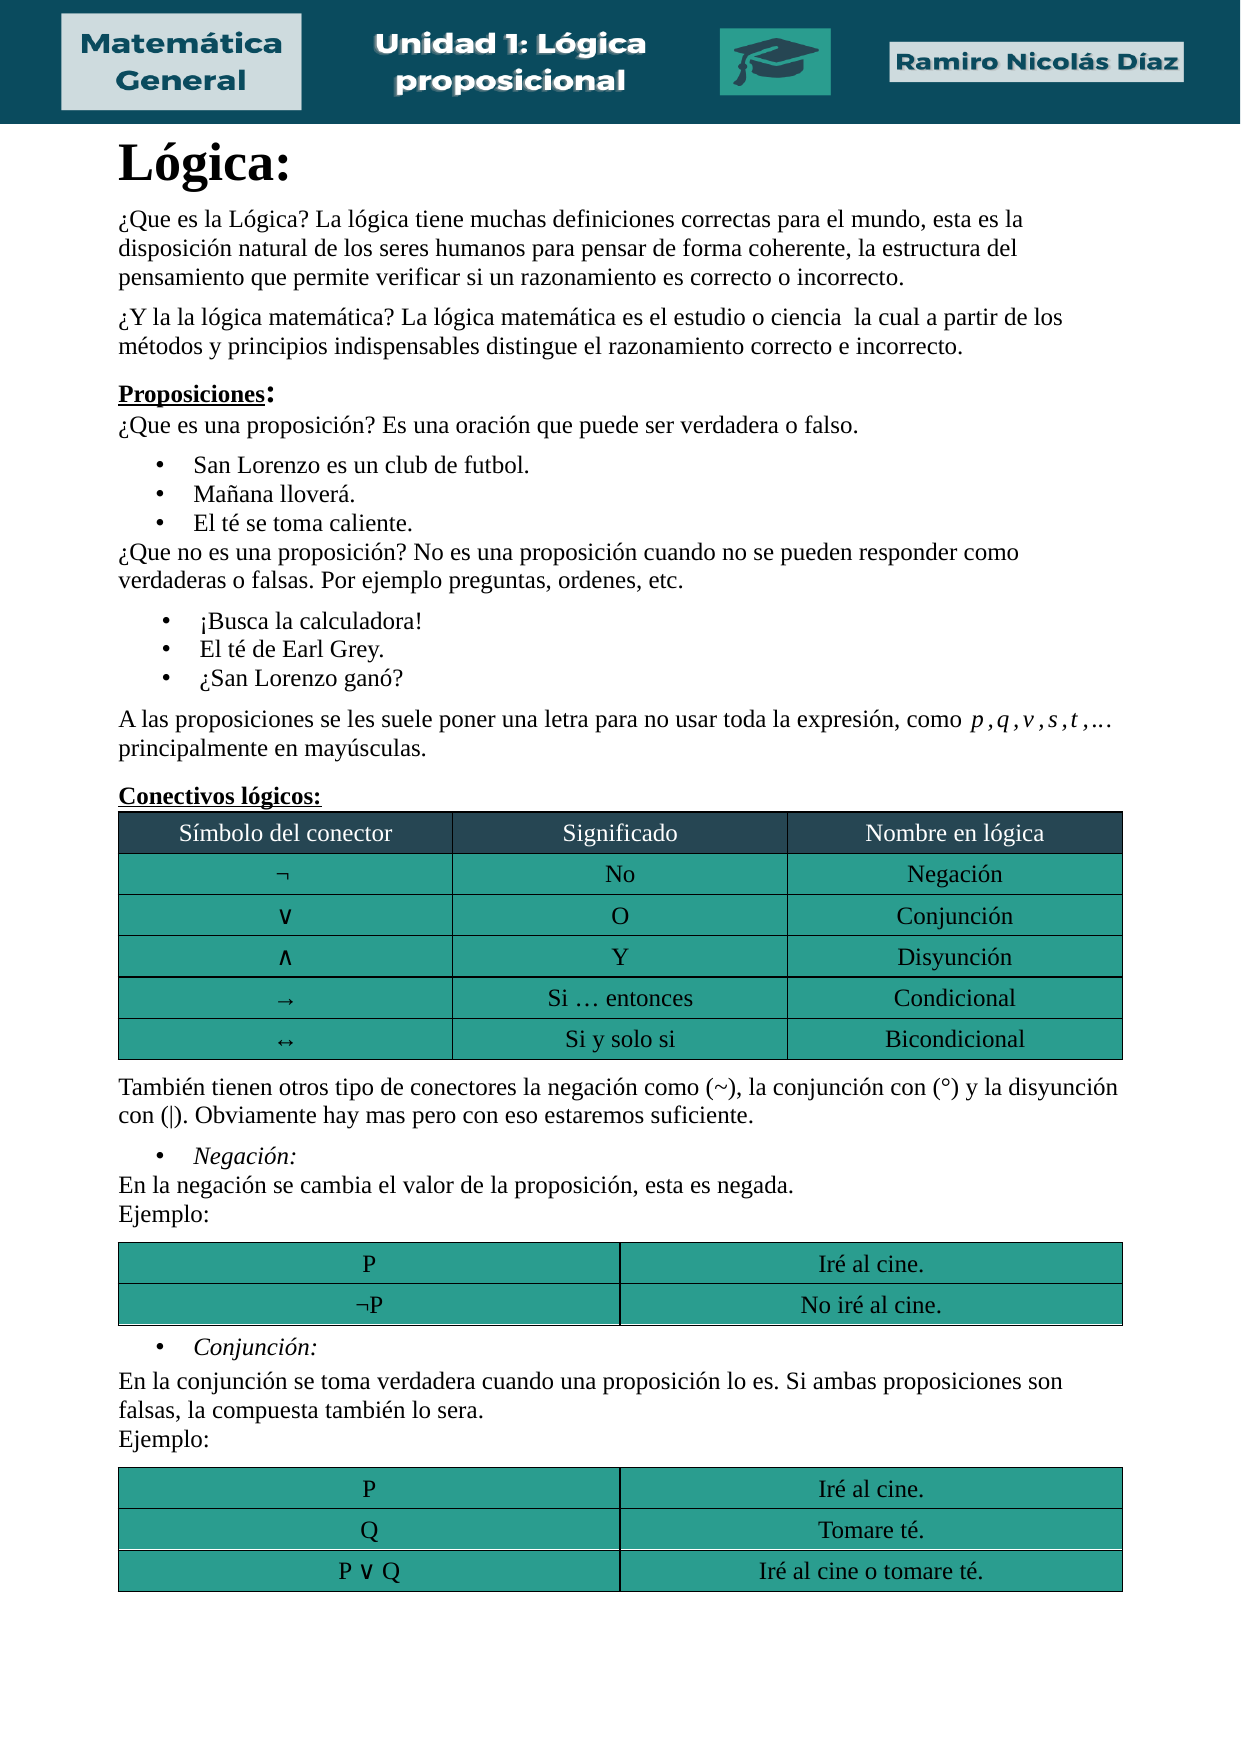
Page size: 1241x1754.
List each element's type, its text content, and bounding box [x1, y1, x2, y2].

text Ejemplo: [118, 1199, 1122, 1227]
table_cell Condicional [788, 978, 1122, 1018]
subtitle Proposiciones: [118, 371, 1122, 410]
table_header Nombre en lógica [788, 813, 1122, 853]
table_cell Bicondicional [788, 1019, 1122, 1059]
list Mañana lloverá. [156, 479, 1122, 508]
table_cell Si y solo si [453, 1019, 787, 1059]
text ¿Que no es una proposición? No es una proposición cuando no se pueden responder como verdaderas o falsas. Por ejemplo preguntas, ordenes, etc. [118, 537, 1122, 594]
subtitle Conectivos lógicos: [118, 773, 1122, 811]
text En la conjunción se toma verdadera cuando una proposición lo es. Si ambas proposiciones son falsas, la compuesta también lo sera. [118, 1366, 1122, 1424]
list ¿San Lorenzo ganó? [162, 663, 1122, 692]
table_cell ∨ [119, 895, 452, 935]
table_cell ↔ [119, 1019, 452, 1059]
table_header P [119, 1468, 619, 1508]
table_cell No iré al cine. [621, 1284, 1122, 1324]
text Ejemplo: [118, 1424, 1122, 1452]
table_cell Tomare té. [621, 1509, 1122, 1549]
list El té se toma caliente. [156, 508, 1122, 537]
text También tienen otros tipo de conectores la negación como (~), la conjunción con (°) y la disyunción con (|). Obviamente hay mas pero con eso estaremos suficiente. [118, 1072, 1122, 1129]
text En la negación se cambia el valor de la proposición, esta es negada. [118, 1170, 1122, 1199]
table_cell Iré al cine o tomare té. [621, 1551, 1122, 1591]
table_cell Si … entonces [453, 978, 787, 1018]
list San Lorenzo es un club de futbol. [156, 450, 1122, 479]
list Conjunción: [156, 1332, 1122, 1360]
picture [0, 0, 1241, 124]
table_cell Conjunción [788, 895, 1122, 935]
table_cell → [119, 978, 452, 1018]
table_cell ∧ [119, 936, 452, 976]
table_cell ¬ [119, 854, 452, 894]
table_cell O [453, 895, 787, 935]
table_header P [119, 1243, 619, 1283]
text A las proposiciones se les suele poner una letra para no usar toda la expresión, como principalmente en mayúsculas. [118, 704, 1122, 761]
table_cell P ∨ Q [119, 1551, 619, 1591]
table_cell No [453, 854, 787, 894]
text ¿Que es la Lógica? La lógica tiene muchas definiciones correctas para el mundo, esta es la disposición natural de los seres humanos para pensar de forma coherente, la estructura del pensamiento que permite verificar si un razonamiento es correcto o incorrecto. [118, 204, 1122, 290]
list El té de Earl Grey. [162, 634, 1122, 663]
table_cell Q [119, 1509, 619, 1549]
subtitle Lógica: [118, 130, 1122, 192]
table_cell Disyunción [788, 936, 1122, 976]
list ¡Busca la calculadora! [162, 606, 1122, 634]
table_header Significado [453, 813, 787, 853]
table_header Iré al cine. [621, 1243, 1122, 1283]
text ¿Que es una proposición? Es una oración que puede ser verdadera o falso. [118, 410, 1122, 438]
table_header Símbolo del conector [119, 813, 452, 853]
table_cell Y [453, 936, 787, 976]
table_cell Negación [788, 854, 1122, 894]
list Negación: [156, 1141, 1122, 1170]
text ¿Y la la lógica matemática? La lógica matemática es el estudio o ciencia la cual a partir de los métodos y principios indispensables distingue el razonamiento correcto e incorrecto. [118, 302, 1122, 360]
table_header Iré al cine. [621, 1468, 1122, 1508]
table_cell ¬P [119, 1284, 619, 1324]
